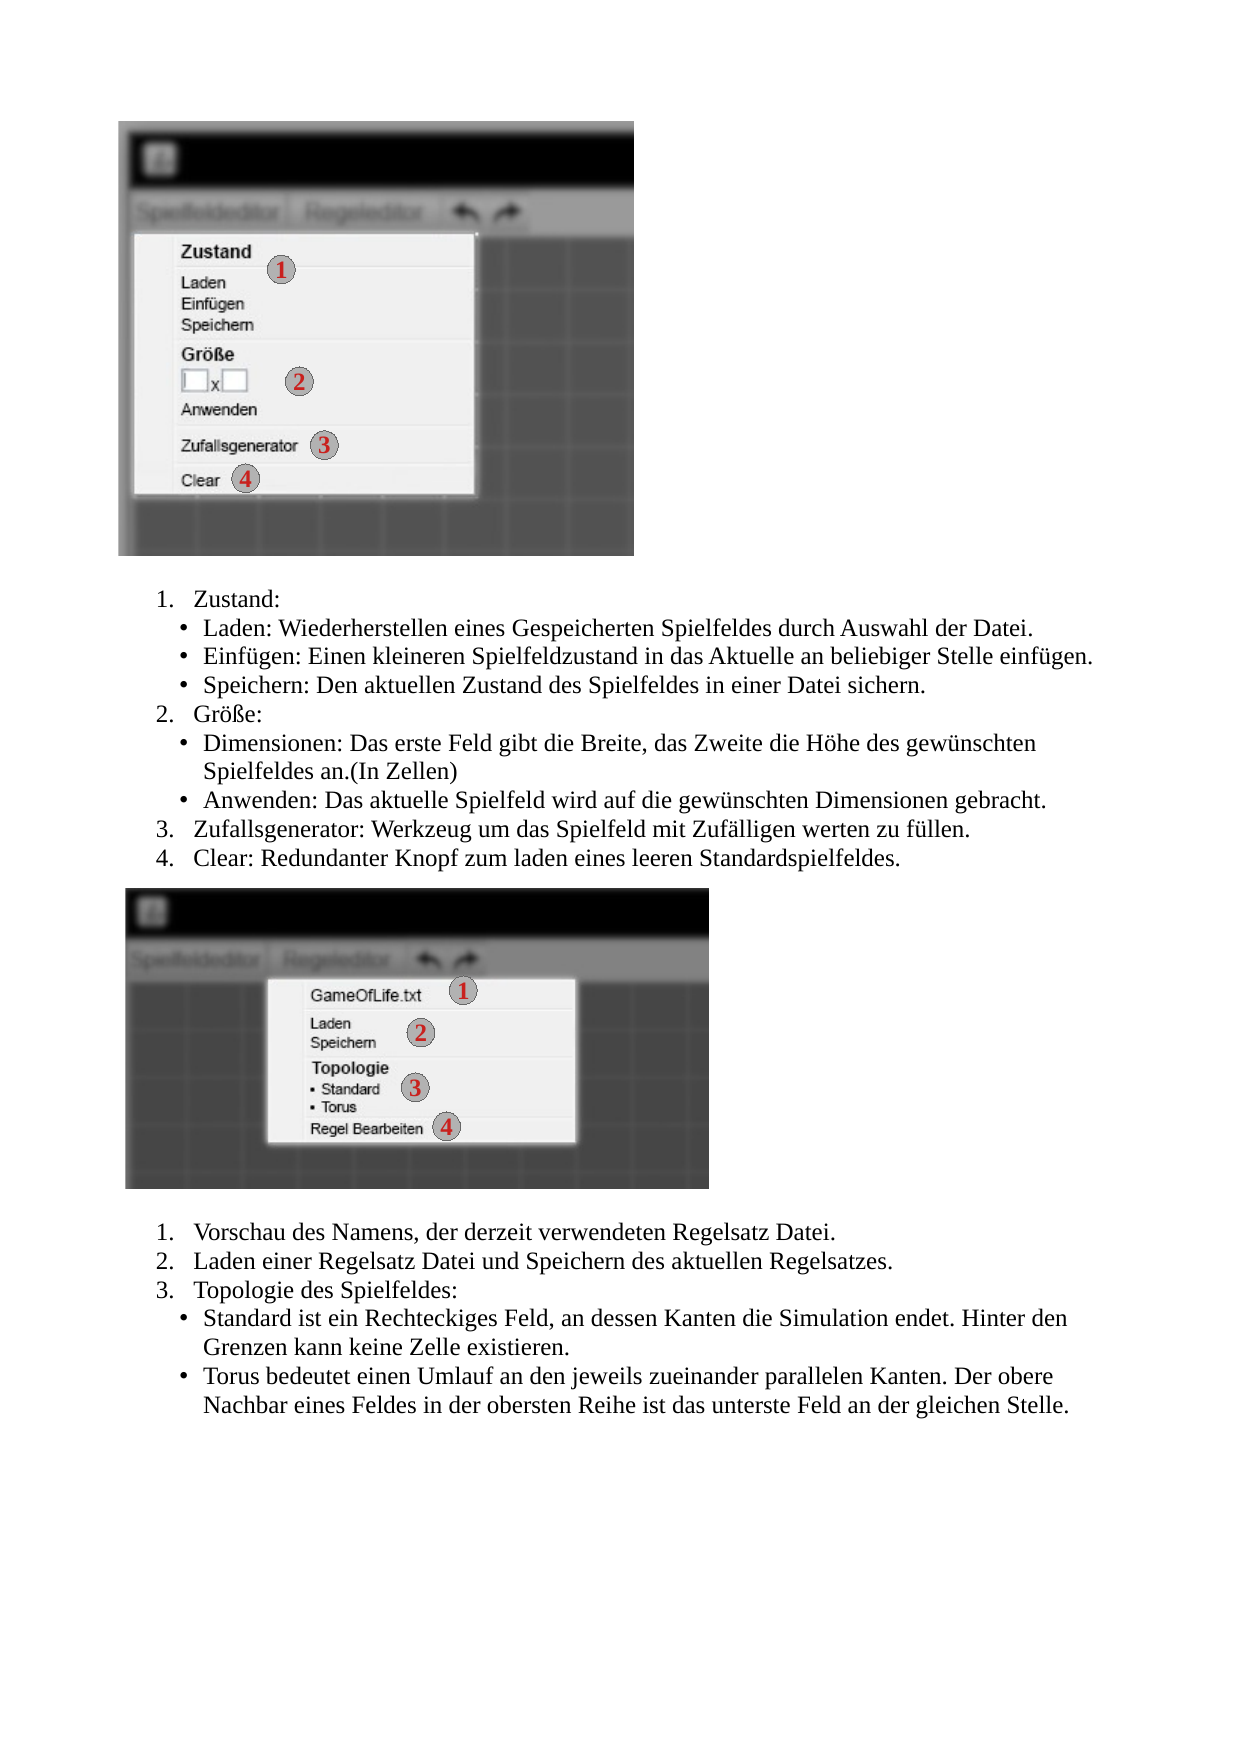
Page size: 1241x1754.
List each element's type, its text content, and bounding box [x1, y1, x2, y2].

picture [125, 888, 709, 1189]
list Vorschau des Namens, der derzeit verwendeten Regelsatz Datei. [156, 1217, 1122, 1246]
list Zufallsgenerator: Werkzeug um das Spielfeld mit Zufälligen werten zu füllen. [156, 814, 1122, 843]
list Zustand: [156, 584, 1122, 613]
picture [118, 121, 634, 556]
list Clear: Redundanter Knopf zum laden eines leeren Standardspielfeldes. [156, 843, 1122, 871]
list Einfügen: Einen kleineren Spielfeldzustand in das Aktuelle an beliebiger Stelle einfügen. [179, 641, 1122, 670]
list Laden: Wiederherstellen eines Gespeicherten Spielfeldes durch Auswahl der Datei. [179, 613, 1122, 641]
list Standard ist ein Rechteckiges Feld, an dessen Kanten die Simulation endet. Hinter den Grenzen kann keine Zelle existieren. [179, 1303, 1122, 1361]
list Topologie des Spielfeldes: [156, 1275, 1122, 1303]
list Speichern: Den aktuellen Zustand des Spielfeldes in einer Datei sichern. [179, 670, 1122, 699]
list Dimensionen: Das erste Feld gibt die Breite, das Zweite die Höhe des gewünschten Spielfeldes an.(In Zellen) [179, 728, 1122, 785]
list Torus bedeutet einen Umlauf an den jeweils zueinander parallelen Kanten. Der obere Nachbar eines Feldes in der obersten Reihe ist das unterste Feld an der gleichen Stelle. [179, 1361, 1122, 1418]
list Laden einer Regelsatz Datei und Speichern des aktuellen Regelsatzes. [156, 1246, 1122, 1275]
list Größe: [156, 699, 1122, 728]
list Anwenden: Das aktuelle Spielfeld wird auf die gewünschten Dimensionen gebracht. [179, 785, 1122, 814]
